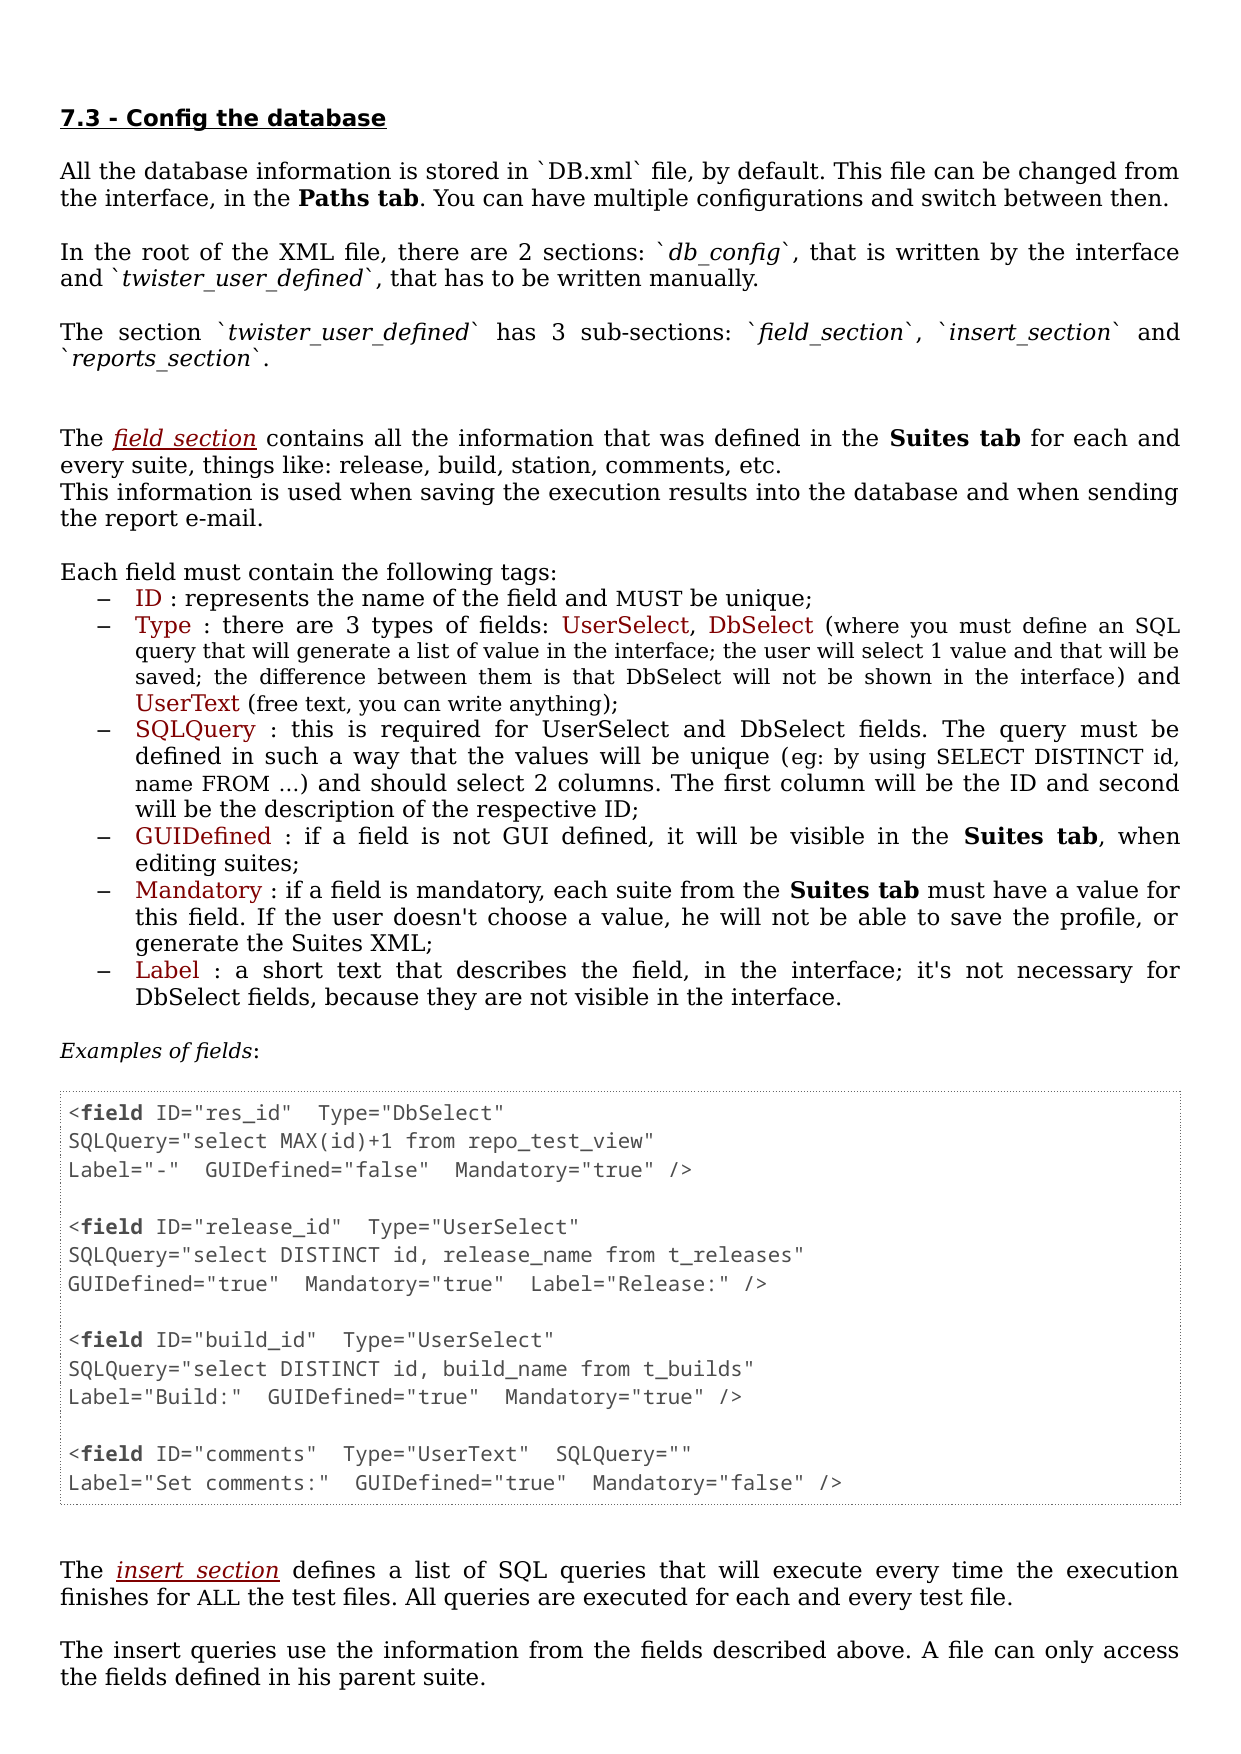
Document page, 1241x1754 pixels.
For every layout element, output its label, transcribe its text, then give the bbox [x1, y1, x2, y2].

list Type : there are 3 types of fields: UserSelect, DbSelect (where you must define an SQL query that will generate a list of value in the interface; the user will select 1 value and that will be saved; the difference between them is that DbSelect will not be shown in the interface) and UserText (free text, you can write anything); [97, 612, 1181, 717]
text In the root of the XML file, there are 2 sections: `db_config`, that is written by the interface and `twister_user_defined`, that has to be written manually. [60, 239, 1181, 292]
text SQLQuery="select MAX(id)+1 from repo_test_view" [60, 1119, 1181, 1147]
text <field ID="release_id" Type="UserSelect" [60, 1204, 1181, 1233]
text SQLQuery="select DISTINCT id, release_name from t_releases" [60, 1233, 1181, 1261]
text The section `twister_user_defined` has 3 sub-sections: `field_section`, `insert_section` and `reports_section`. [60, 319, 1181, 372]
list Mandatory : if a field is mandatory, each suite from the Suites tab must have a value for this field. If the user doesn't choose a value, he will not be able to save the profile, or generate the Suites XML; [97, 877, 1181, 957]
list SQLQuery : this is required for UserSelect and DbSelect fields. The query must be defined in such a way that the values will be unique (eg: by using SELECT DISTINCT id, name FROM …) and should select 2 columns. The first column will be the ID and second will be the description of the respective ID; [97, 717, 1181, 823]
text Each field must contain the following tags: [60, 559, 1181, 586]
text This information is used when saving the execution results into the database and when sending the report e-mail. [60, 479, 1181, 532]
text Label="-" GUIDefined="false" Mandatory="true" /> [60, 1147, 1181, 1183]
list ID : represents the name of the field and MUST be unique; [97, 586, 1181, 612]
text GUIDefined="true" Mandatory="true" Label="Release:" /> [60, 1261, 1181, 1297]
text The field section contains all the information that was defined in the Suites tab for each and every suite, things like: release, build, station, comments, etc. [60, 425, 1181, 479]
text <field ID="res_id" Type="DbSelect" [60, 1091, 1181, 1119]
list Label : a short text that describes the field, in the interface; it's not necessary for DbSelect fields, because they are not visible in the interface. [97, 957, 1181, 1011]
text The insert queries use the information from the fields described above. A file can only access the fields defined in his parent suite. [60, 1637, 1181, 1691]
text SQLQuery="select DISTINCT id, build_name from t_builds" [60, 1346, 1181, 1375]
text <field ID="comments" Type="UserText" SQLQuery="" [60, 1432, 1181, 1460]
text <field ID="build_id" Type="UserSelect" [60, 1318, 1181, 1346]
text Label="Build:" GUIDefined="true" Mandatory="true" /> [60, 1375, 1181, 1411]
list GUIDefined : if a field is not GUI defined, it will be visible in the Suites tab, when editing suites; [97, 823, 1181, 877]
text Examples of fields: [60, 1037, 1181, 1064]
text The insert section defines a list of SQL queries that will execute every time the execution finishes for ALL the test files. All queries are executed for each and every test file. [60, 1557, 1181, 1611]
text Label="Set comments:" GUIDefined="true" Mandatory="false" /> [60, 1460, 1181, 1504]
text 7.3 - Config the database [60, 105, 1181, 132]
text All the database information is stored in `DB.xml` file, by default. This file can be changed from the interface, in the Paths tab. You can have multiple configurations and switch between then. [60, 158, 1181, 212]
